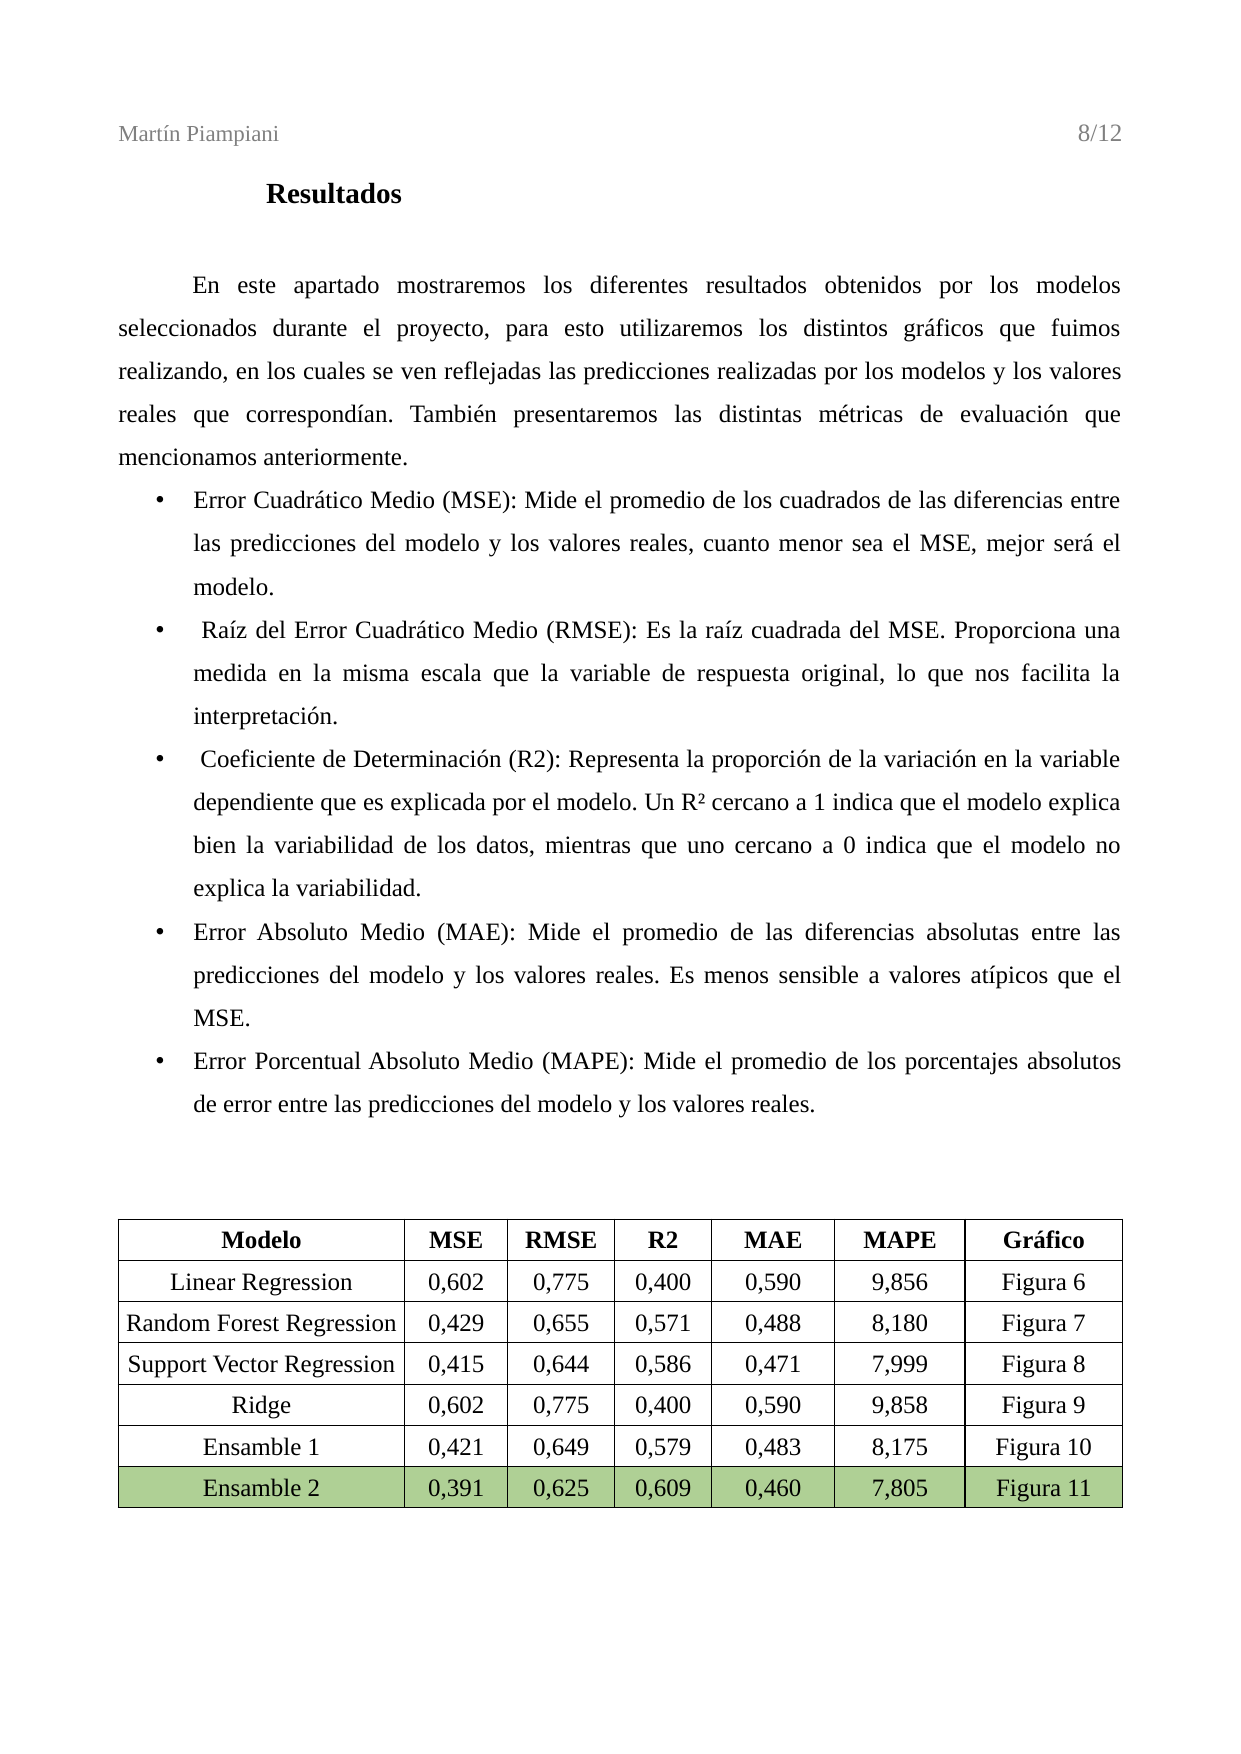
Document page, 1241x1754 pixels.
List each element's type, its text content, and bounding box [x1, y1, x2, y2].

table_cell Figura 7 [966, 1302, 1122, 1342]
table_cell Ensamble 1 [119, 1426, 404, 1466]
table_cell 0,644 [508, 1343, 614, 1383]
table_cell 0,488 [712, 1302, 834, 1342]
table_cell 0,400 [615, 1385, 711, 1425]
table_cell 0,590 [712, 1261, 834, 1301]
table_cell 0,649 [508, 1426, 614, 1466]
text En este apartado mostraremos los diferentes resultados obtenidos por los modelos seleccionados durante el proyecto, para esto utilizaremos los distintos gráficos que fuimos realizando, en los cuales se ven reflejadas las predicciones realizadas por los modelos y los valores reales que correspondían. También presentaremos las distintas métricas de evaluación que mencionamos anteriormente. [118, 270, 1122, 471]
table_cell Random Forest Regression [119, 1302, 404, 1342]
table_cell 0,429 [405, 1302, 507, 1342]
list Error Absoluto Medio (MAE): Mide el promedio de las diferencias absolutas entre las predicciones del modelo y los valores reales. Es menos sensible a valores atípicos que el MSE. [156, 917, 1122, 1032]
list Error Porcentual Absoluto Medio (MAPE): Mide el promedio de los porcentajes absolutos de error entre las predicciones del modelo y los valores reales. [156, 1046, 1122, 1118]
table_cell Figura 10 [966, 1426, 1122, 1466]
table_cell 0,460 [712, 1467, 834, 1507]
table_cell 0,586 [615, 1343, 711, 1383]
table_cell 0,590 [712, 1385, 834, 1425]
table_cell Ridge [119, 1385, 404, 1425]
table_cell 7,999 [835, 1343, 964, 1383]
table_cell 0,579 [615, 1426, 711, 1466]
table_cell 0,602 [405, 1261, 507, 1301]
list Raíz del Error Cuadrático Medio (RMSE): Es la raíz cuadrada del MSE. Proporciona una medida en la misma escala que la variable de respuesta original, lo que nos facilita la interpretación. [156, 615, 1122, 730]
text Resultados [118, 176, 1122, 210]
table_header Modelo [119, 1220, 404, 1260]
table_cell 0,400 [615, 1261, 711, 1301]
table_cell 0,571 [615, 1302, 711, 1342]
table_cell Figura 9 [966, 1385, 1122, 1425]
table_header Gráfico [966, 1220, 1122, 1260]
table_cell Figura 11 [966, 1467, 1122, 1507]
table_header MAE [712, 1220, 834, 1260]
table_header RMSE [508, 1220, 614, 1260]
table_cell 0,483 [712, 1426, 834, 1466]
table_cell 0,602 [405, 1385, 507, 1425]
table_cell 0,609 [615, 1467, 711, 1507]
table_cell Support Vector Regression [119, 1343, 404, 1383]
table_cell 9,856 [835, 1261, 964, 1301]
table_cell 0,415 [405, 1343, 507, 1383]
table_cell 0,655 [508, 1302, 614, 1342]
table_cell Figura 6 [966, 1261, 1122, 1301]
table_cell 0,625 [508, 1467, 614, 1507]
table_cell Ensamble 2 [119, 1467, 404, 1507]
table_cell 0,775 [508, 1261, 614, 1301]
table_cell Linear Regression [119, 1261, 404, 1301]
table_cell 0,471 [712, 1343, 834, 1383]
table_header MSE [405, 1220, 507, 1260]
table_cell 0,775 [508, 1385, 614, 1425]
table_cell 0,421 [405, 1426, 507, 1466]
table_cell 7,805 [835, 1467, 964, 1507]
table_cell 8,180 [835, 1302, 964, 1342]
table_header MAPE [835, 1220, 964, 1260]
list Coeficiente de Determinación (R2): Representa la proporción de la variación en la variable dependiente que es explicada por el modelo. Un R² cercano a 1 indica que el modelo explica bien la variabilidad de los datos, mientras que uno cercano a 0 indica que el modelo no explica la variabilidad. [156, 744, 1122, 902]
table_cell 8,175 [835, 1426, 964, 1466]
table_cell 9,858 [835, 1385, 964, 1425]
table_cell 0,391 [405, 1467, 507, 1507]
table_header R2 [615, 1220, 711, 1260]
table_cell Figura 8 [966, 1343, 1122, 1383]
list Error Cuadrático Medio (MSE): Mide el promedio de los cuadrados de las diferencias entre las predicciones del modelo y los valores reales, cuanto menor sea el MSE, mejor será el modelo. [156, 485, 1122, 600]
